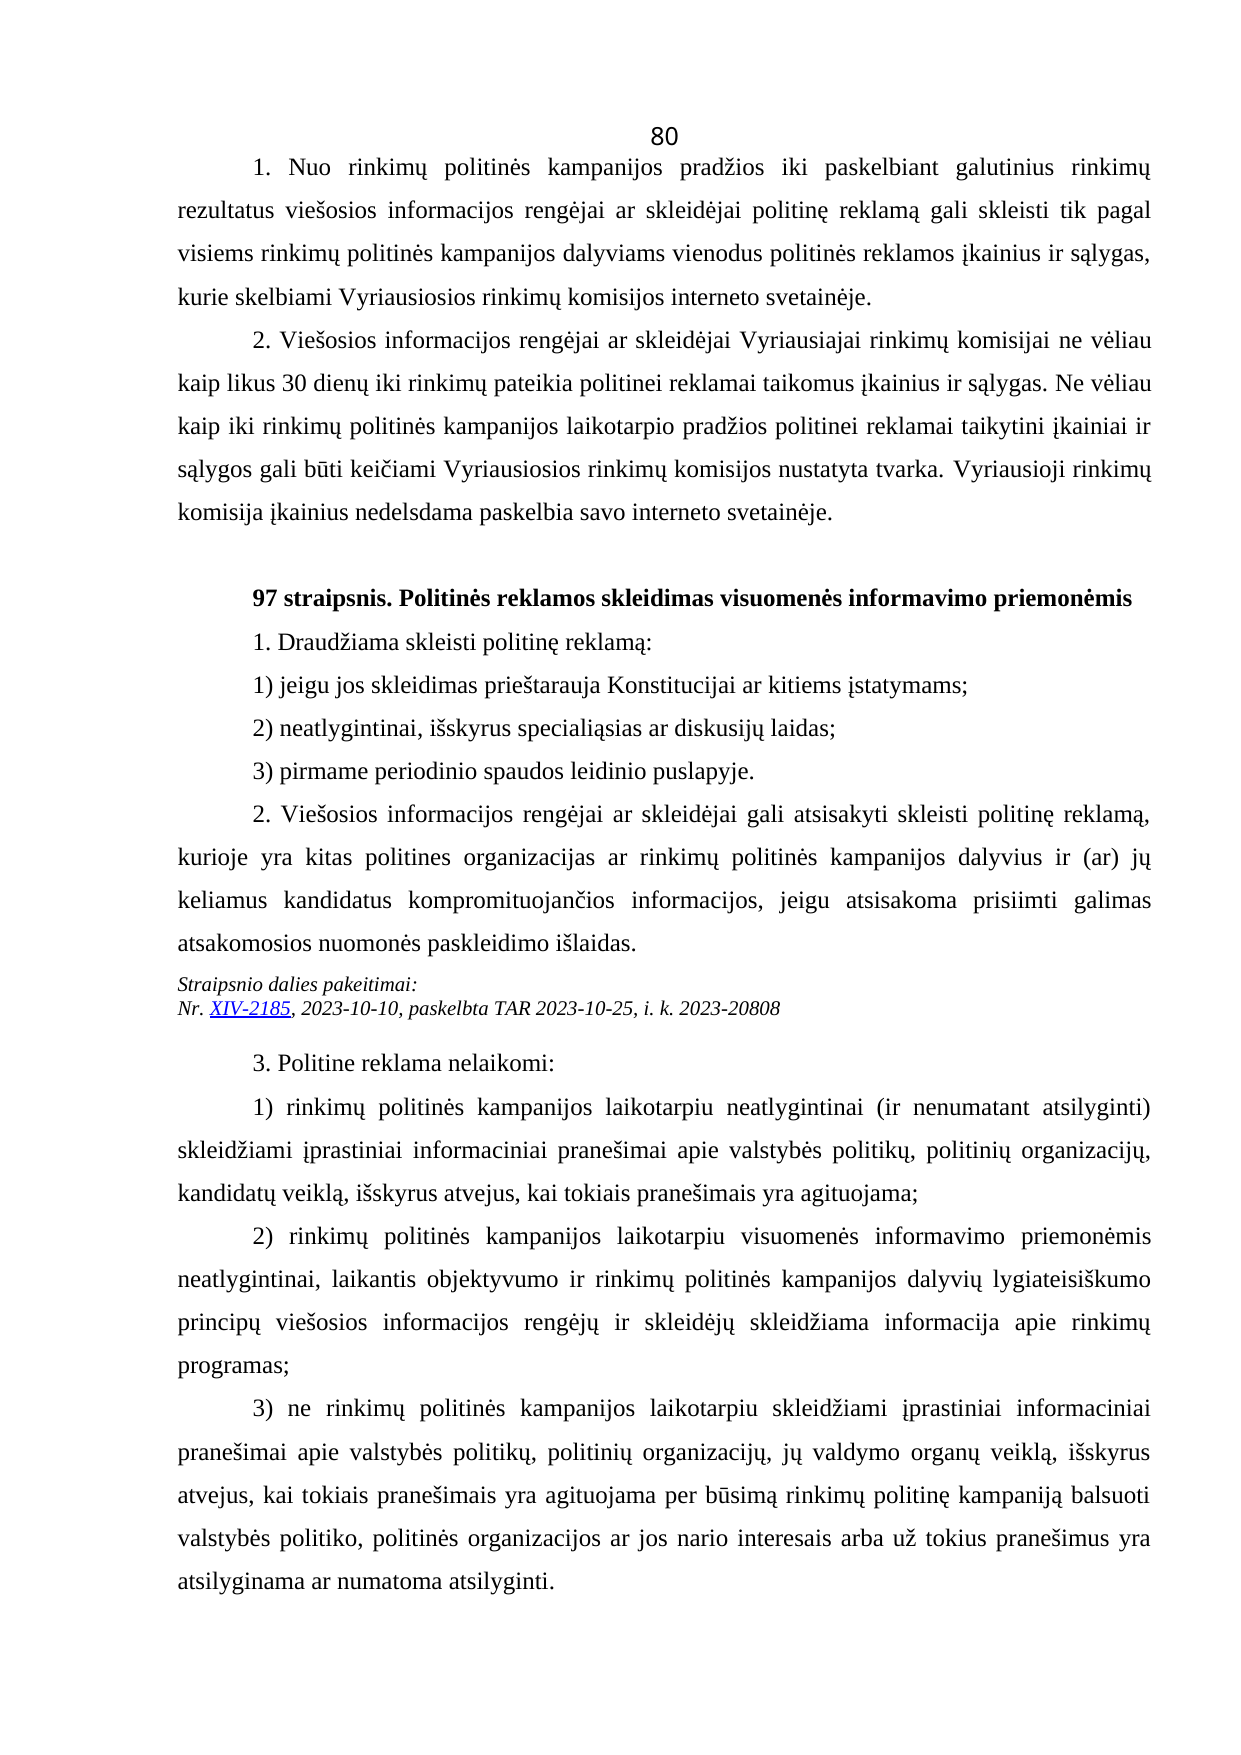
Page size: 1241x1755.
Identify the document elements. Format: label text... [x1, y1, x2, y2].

text 1) jeigu jos skleidimas prieštarauja Konstitucijai ar kitiems įstatymams; [177, 670, 1152, 698]
text 3) pirmame periodinio spaudos leidinio puslapyje. [177, 756, 1152, 785]
text 2. Viešosios informacijos rengėjai ar skleidėjai gali atsisakyti skleisti politinę reklamą, kurioje yra kitas politines organizacijas ar rinkimų politinės kampanijos dalyvius ir (ar) jų keliamus kandidatus kompromituojančios informacijos, jeigu atsisakoma prisiimti galimas atsakomosios nuomonės paskleidimo išlaidas. [177, 799, 1152, 957]
text 2) rinkimų politinės kampanijos laikotarpiu visuomenės informavimo priemonėmis neatlygintinai, laikantis objektyvumo ir rinkimų politinės kampanijos dalyvių lygiateisiškumo principų viešosios informacijos rengėjų ir skleidėjų skleidžiama informacija apie rinkimų programas; [177, 1221, 1152, 1379]
text 2. Viešosios informacijos rengėjai ar skleidėjai Vyriausiajai rinkimų komisijai ne vėliau kaip likus 30 dienų iki rinkimų pateikia politinei reklamai taikomus įkainius ir sąlygas. Ne vėliau kaip iki rinkimų politinės kampanijos laikotarpio pradžios politinei reklamai taikytini įkainiai ir sąlygos gali būti keičiami Vyriausiosios rinkimų komisijos nustatyta tvarka. Vyriausioji rinkimų komisija įkainius nedelsdama paskelbia savo interneto svetainėje. [177, 325, 1152, 526]
text 1. Draudžiama skleisti politinę reklamą: [177, 627, 1152, 655]
text 97 straipsnis. Politinės reklamos skleidimas visuomenės informavimo priemonėmis [177, 583, 1152, 612]
text 1) rinkimų politinės kampanijos laikotarpiu neatlygintinai (ir nenumatant atsilyginti) skleidžiami įprastiniai informaciniai pranešimai apie valstybės politikų, politinių organizacijų, kandidatų veiklą, išskyrus atvejus, kai tokiais pranešimais yra agituojama; [177, 1092, 1152, 1207]
text 3) ne rinkimų politinės kampanijos laikotarpiu skleidžiami įprastiniai informaciniai pranešimai apie valstybės politikų, politinių organizacijų, jų valdymo organų veiklą, išskyrus atvejus, kai tokiais pranešimais yra agituojama per būsimą rinkimų politinę kampaniją balsuoti valstybės politiko, politinės organizacijos ar jos nario interesais arba už tokius pranešimus yra atsilyginama ar numatoma atsilyginti. [177, 1393, 1152, 1595]
text 2) neatlygintinai, išskyrus specialiąsias ar diskusijų laidas; [177, 713, 1152, 742]
text 3. Politine reklama nelaikomi: [177, 1048, 1152, 1077]
text 1. Nuo rinkimų politinės kampanijos pradžios iki paskelbiant galutinius rinkimų rezultatus viešosios informacijos rengėjai ar skleidėjai politinę reklamą gali skleisti tik pagal visiems rinkimų politinės kampanijos dalyviams vienodus politinės reklamos įkainius ir sąlygas, kurie skelbiami Vyriausiosios rinkimų komisijos interneto svetainėje. [177, 152, 1152, 310]
text Nr. XIV-2185, 2023-10-10, paskelbta TAR 2023-10-25, i. k. 2023-20808 [177, 996, 1152, 1020]
text Straipsnio dalies pakeitimai: [177, 972, 1152, 996]
